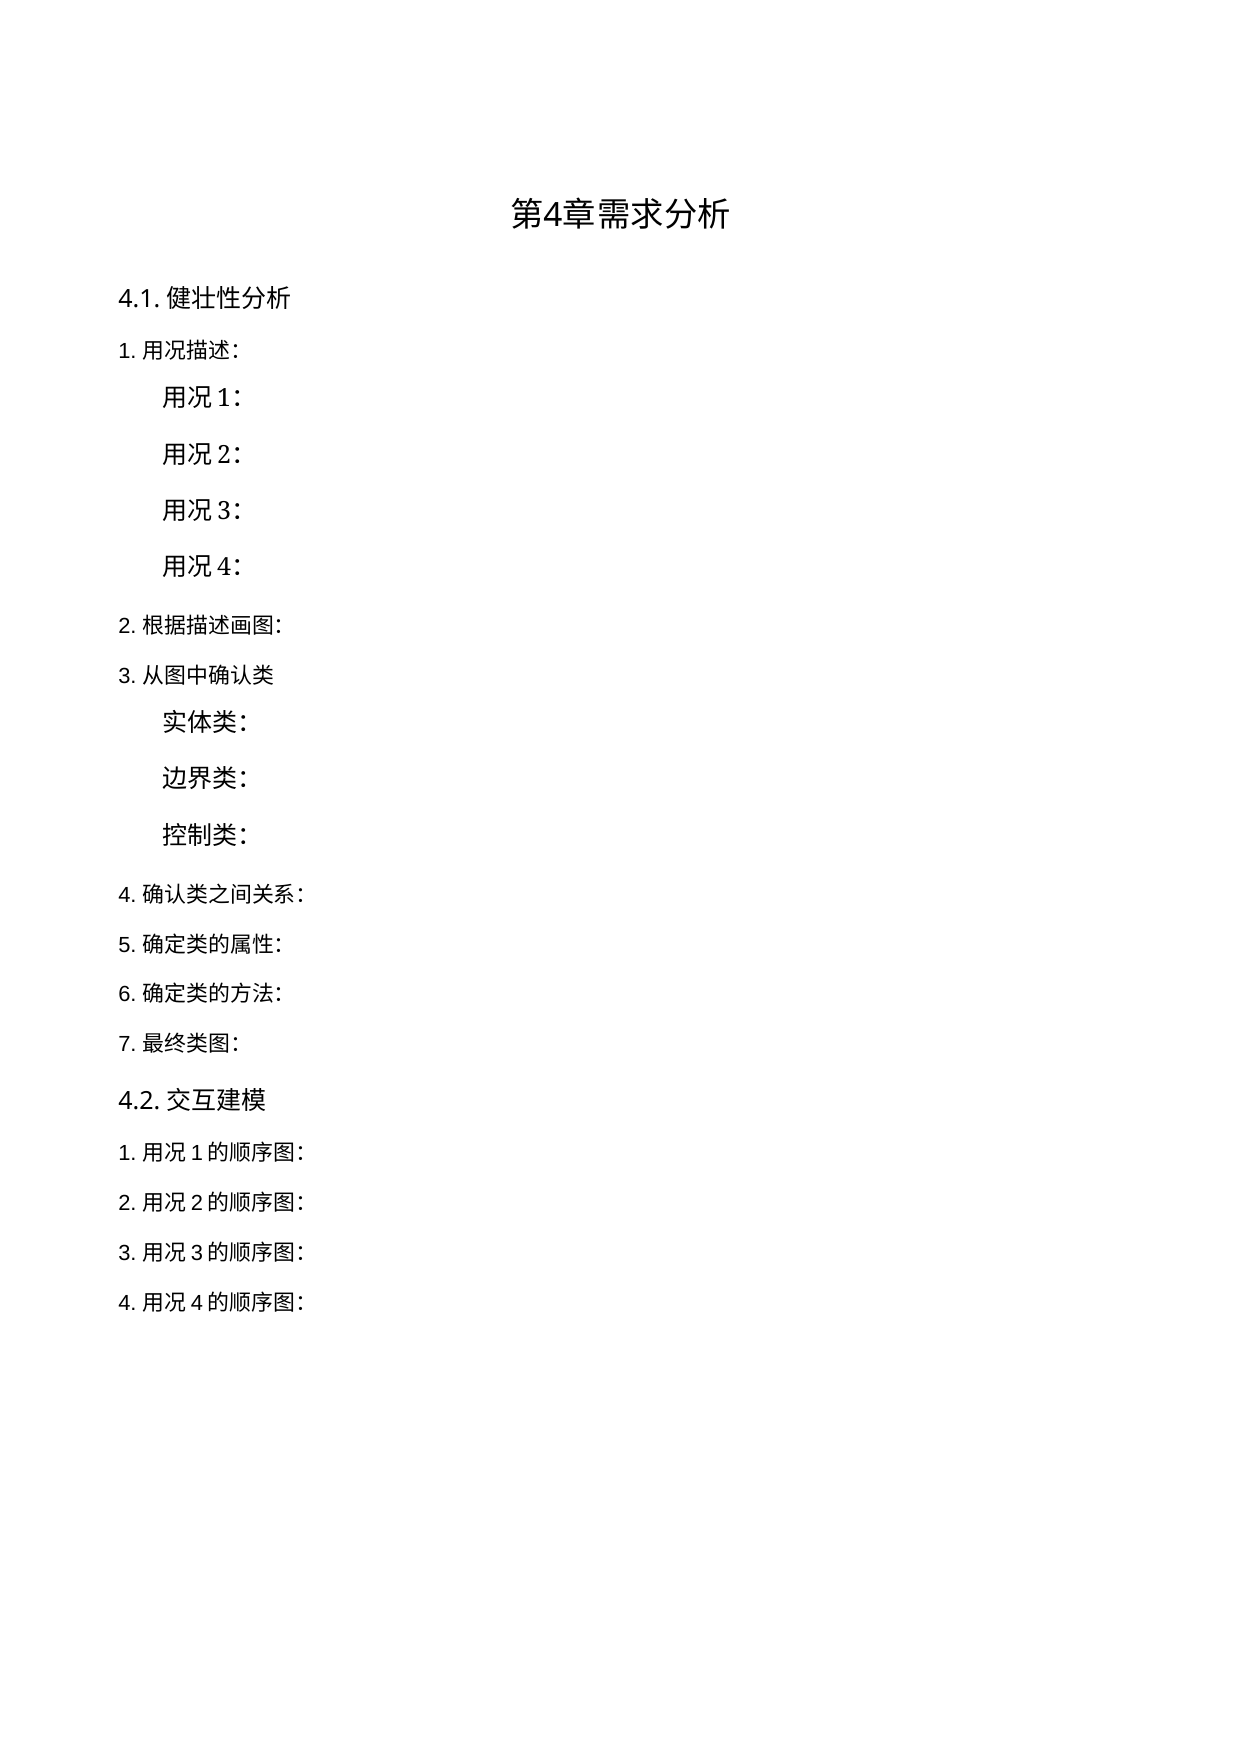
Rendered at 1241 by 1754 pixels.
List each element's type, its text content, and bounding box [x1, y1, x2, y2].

subtitle 确定类的属性： [118, 927, 1122, 958]
text 用况2： [118, 434, 1122, 470]
subtitle 需求分析 [118, 188, 1122, 236]
text 边界类： [118, 759, 1122, 795]
text 用况4： [118, 547, 1122, 583]
subtitle 从图中确认类 [118, 658, 1122, 690]
text 实体类： [118, 703, 1122, 739]
subtitle 确定类的方法： [118, 976, 1122, 1008]
subtitle 确认类之间关系： [118, 877, 1122, 909]
subtitle 用况3的顺序图： [118, 1235, 1122, 1266]
subtitle 用况2的顺序图： [118, 1185, 1122, 1217]
subtitle 根据描述画图： [118, 608, 1122, 640]
text 控制类： [118, 815, 1122, 852]
subtitle 用况1的顺序图： [118, 1135, 1122, 1167]
subtitle 最终类图： [118, 1026, 1122, 1058]
subtitle 交互建模 [118, 1080, 1122, 1116]
subtitle 健壮性分析 [118, 278, 1122, 314]
subtitle 用况描述： [118, 333, 1122, 365]
text 用况1： [118, 378, 1122, 414]
text 用况3： [118, 491, 1122, 527]
subtitle 用况4的顺序图： [118, 1284, 1122, 1316]
